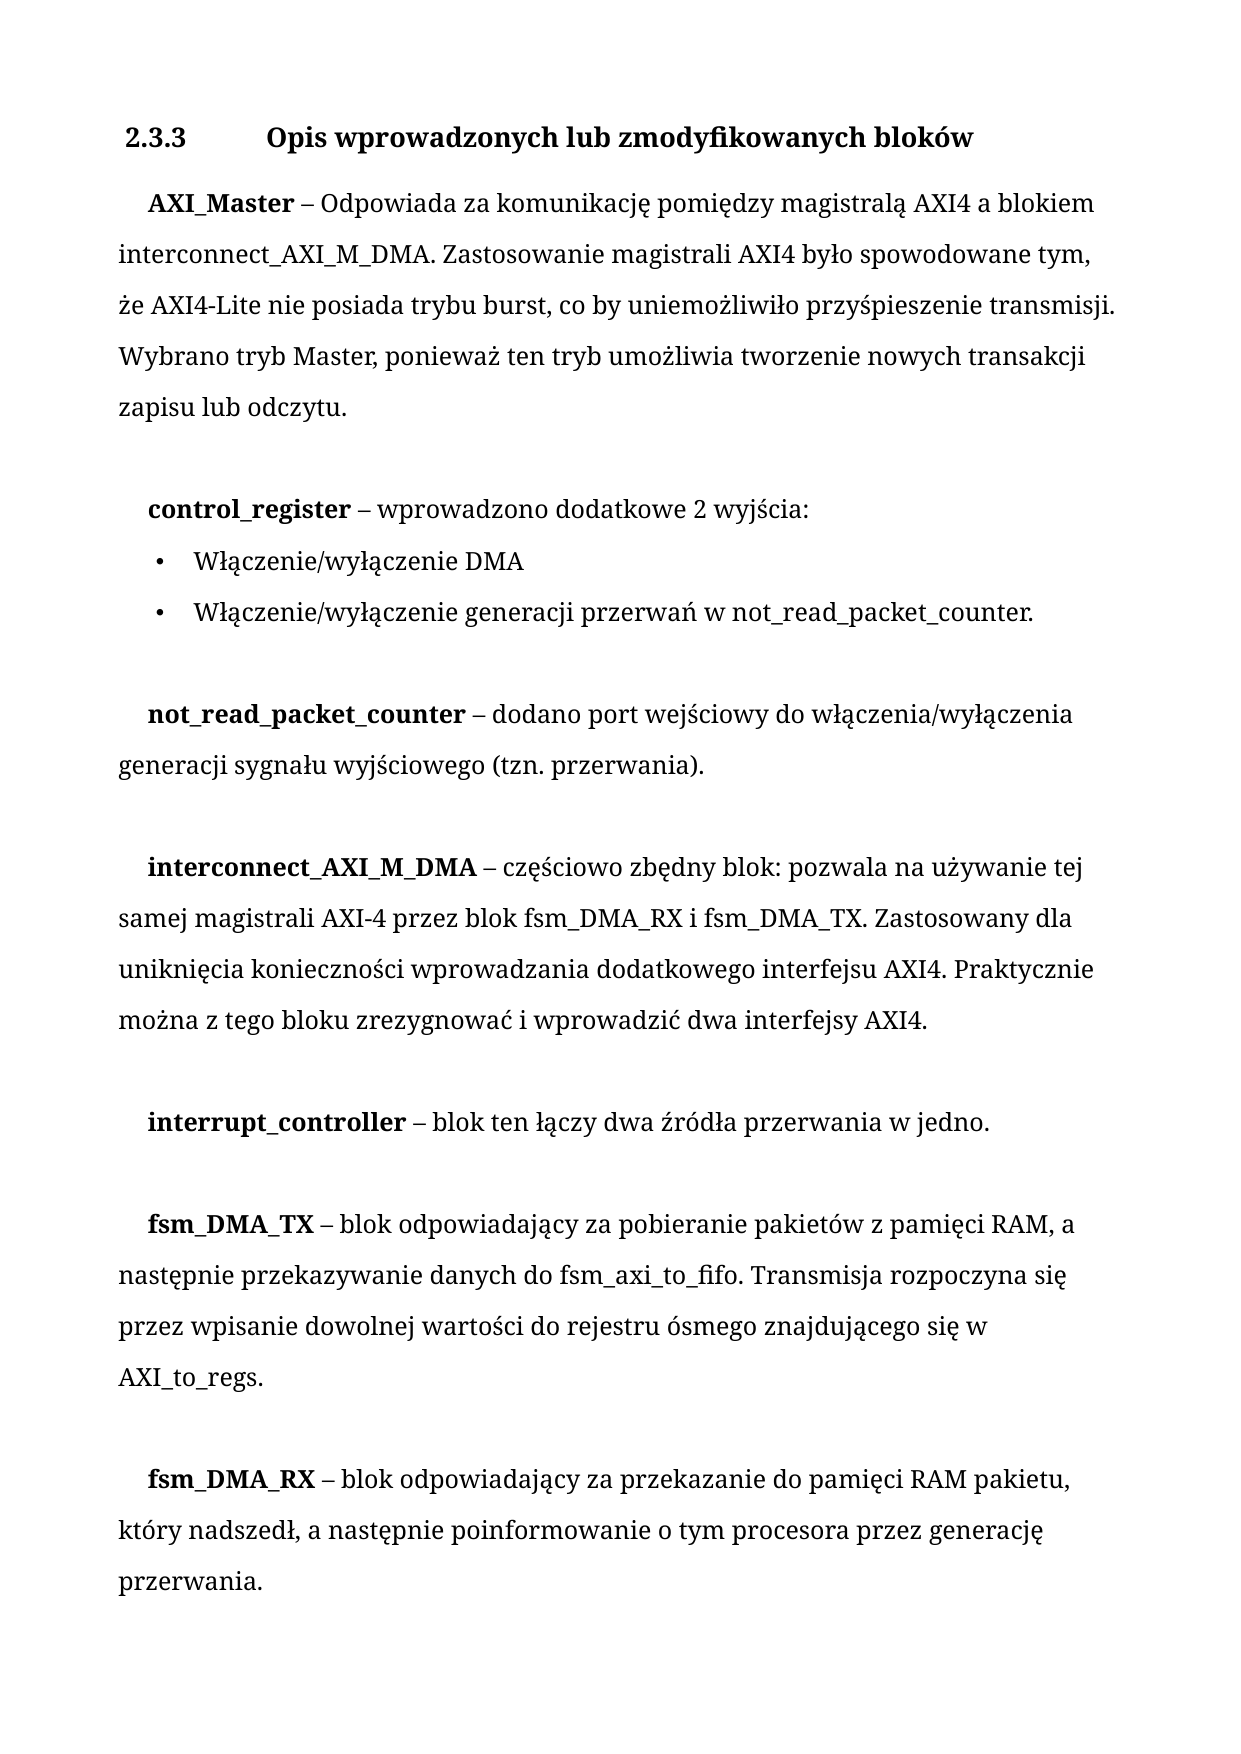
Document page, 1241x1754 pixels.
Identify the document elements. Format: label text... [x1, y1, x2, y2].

text control_register – wprowadzono dodatkowe 2 wyjścia: [118, 492, 1122, 526]
subtitle Opis wprowadzonych lub zmodyfikowanych bloków [118, 118, 1122, 155]
text fsm_DMA_RX – blok odpowiadający za przekazanie do pamięci RAM pakietu, który nadszedł, a następnie poinformowanie o tym procesora przez generację przerwania. [118, 1462, 1122, 1598]
text not_read_packet_counter – dodano port wejściowy do włączenia/wyłączenia generacji sygnału wyjściowego (tzn. przerwania). [118, 696, 1122, 781]
text fsm_DMA_TX – blok odpowiadający za pobieranie pakietów z pamięci RAM, a następnie przekazywanie danych do fsm_axi_to_fifo. Transmisja rozpoczyna się przez wpisanie dowolnej wartości do rejestru ósmego znajdującego się w AXI_to_regs. [118, 1207, 1122, 1394]
text interconnect_AXI_M_DMA – częściowo zbędny blok: pozwala na używanie tej samej magistrali AXI-4 przez blok fsm_DMA_RX i fsm_DMA_TX. Zastosowany dla uniknięcia konieczności wprowadzania dodatkowego interfejsu AXI4. Praktycznie można z tego bloku zrezygnować i wprowadzić dwa interfejsy AXI4. [118, 849, 1122, 1037]
list Włączenie/wyłączenie generacji przerwań w not_read_packet_counter. [156, 594, 1122, 628]
text AXI_Master – Odpowiada za komunikację pomiędzy magistralą AXI4 a blokiem interconnect_AXI_M_DMA. Zastosowanie magistrali AXI4 było spowodowane tym, że AXI4-Lite nie posiada trybu burst, co by uniemożliwiło przyśpieszenie transmisji. Wybrano tryb Master, ponieważ ten tryb umożliwia tworzenie nowych transakcji zapisu lub odczytu. [118, 186, 1122, 424]
list Włączenie/wyłączenie DMA [156, 543, 1122, 577]
text interrupt_controller – blok ten łączy dwa źródła przerwania w jedno. [118, 1105, 1122, 1139]
